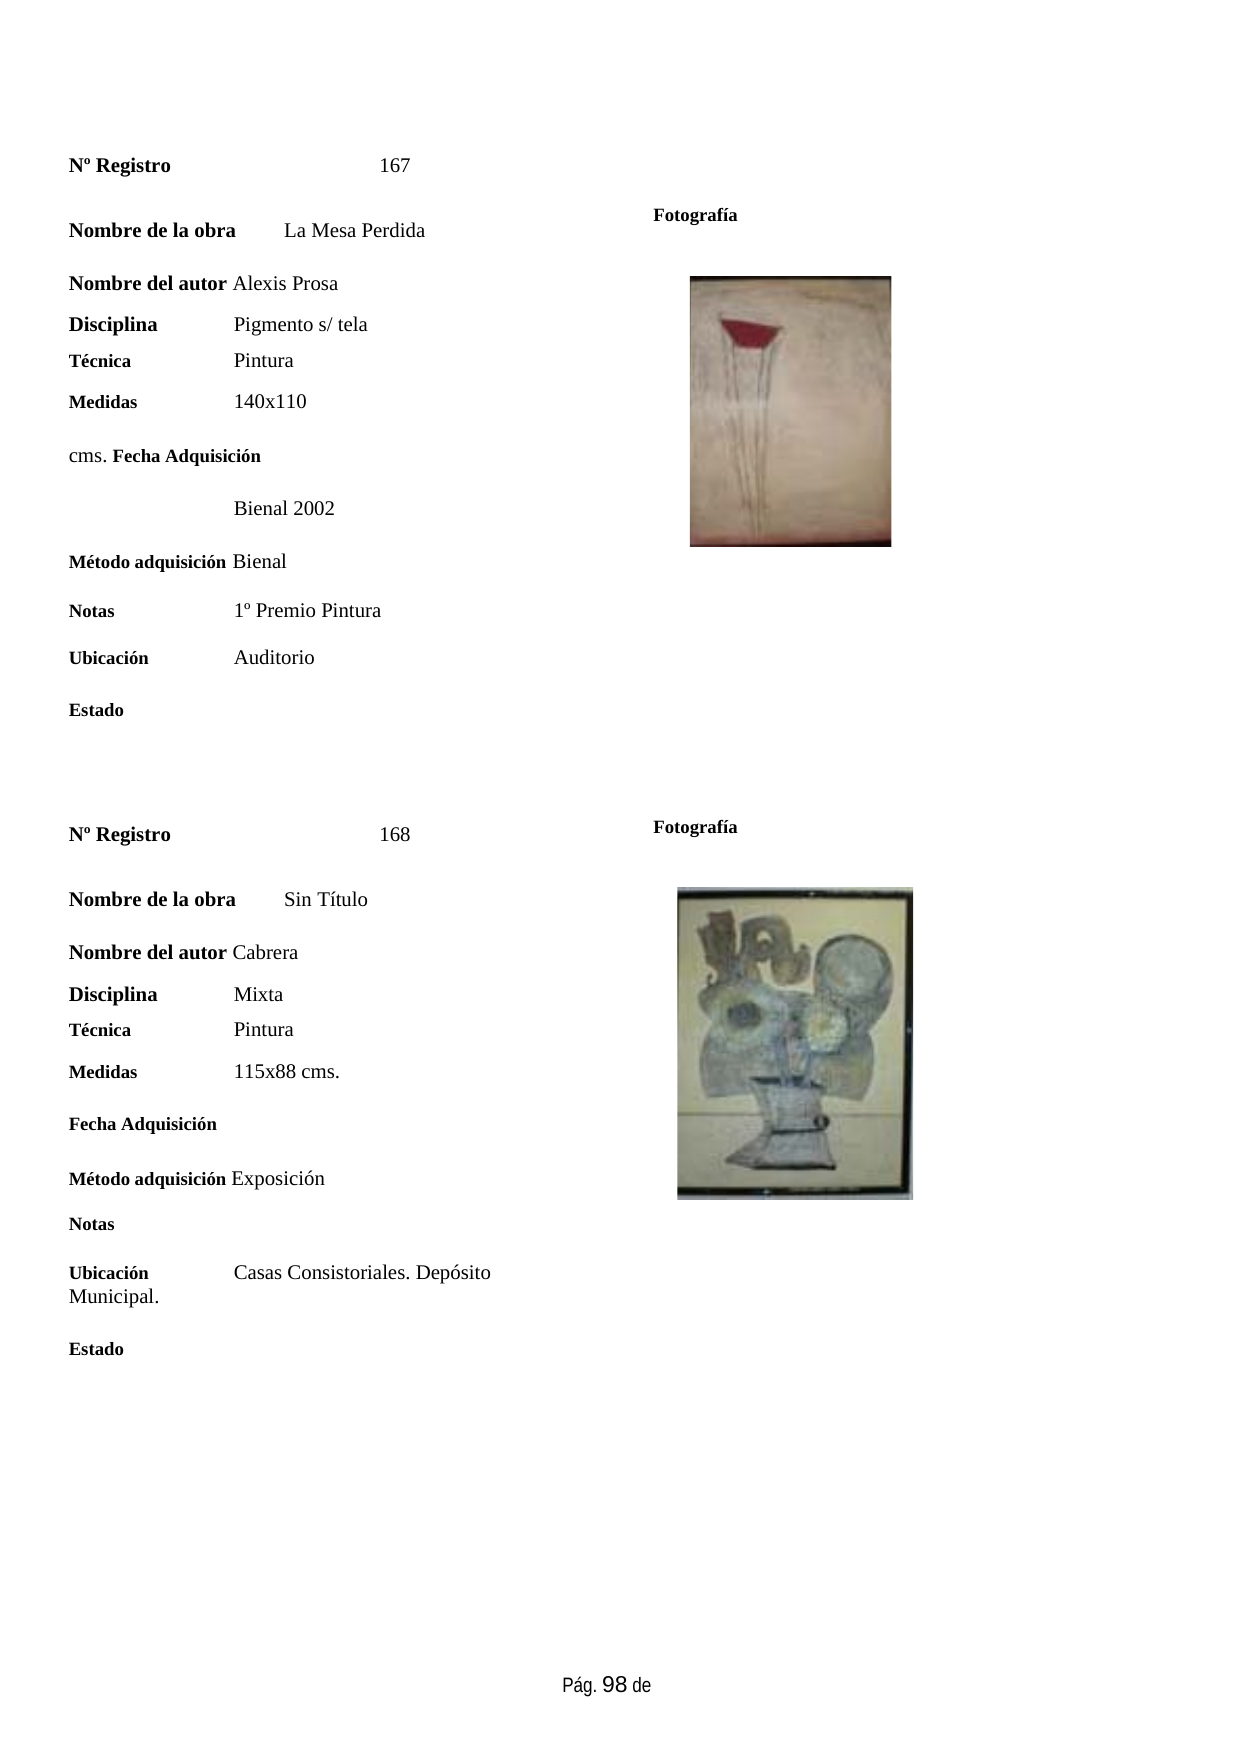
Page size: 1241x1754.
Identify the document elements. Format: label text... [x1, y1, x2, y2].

text Fecha Adquisición [68, 1113, 586, 1134]
text Nombre del autor Cabrera [68, 940, 586, 964]
text Fotografía [653, 816, 1065, 838]
text Disciplina Pigmento s/ tela [68, 312, 586, 336]
text Ubicación Auditorio [68, 644, 586, 669]
text Ubicación Casas Consistoriales. Depósito Municipal. [68, 1260, 586, 1308]
text Estado [68, 699, 586, 720]
text Fotografía [653, 204, 1065, 225]
text Nombre de la obra Sin Título [68, 887, 586, 911]
text Medidas 115x88 cms. [68, 1059, 586, 1083]
text Técnica Pintura [68, 1017, 586, 1041]
picture [677, 887, 914, 1200]
text Medidas 140x110 cms. Fecha Adquisición Bienal 2002 Método adquisición Bienal [68, 389, 350, 573]
text Nombre del autor Alexis Prosa [68, 271, 586, 295]
text Nº Registro 168 [68, 822, 586, 846]
text Nombre de la obra La Mesa Perdida [68, 217, 586, 242]
text Disciplina Mixta [68, 982, 586, 1006]
picture [689, 276, 892, 547]
text Notas 1º Premio Pintura [68, 602, 586, 621]
text Notas [68, 1213, 586, 1235]
text Método adquisición Exposición [68, 1165, 586, 1189]
text Estado [68, 1338, 586, 1359]
text Nº Registro 167 [68, 153, 586, 177]
text Técnica Pintura [68, 348, 586, 372]
